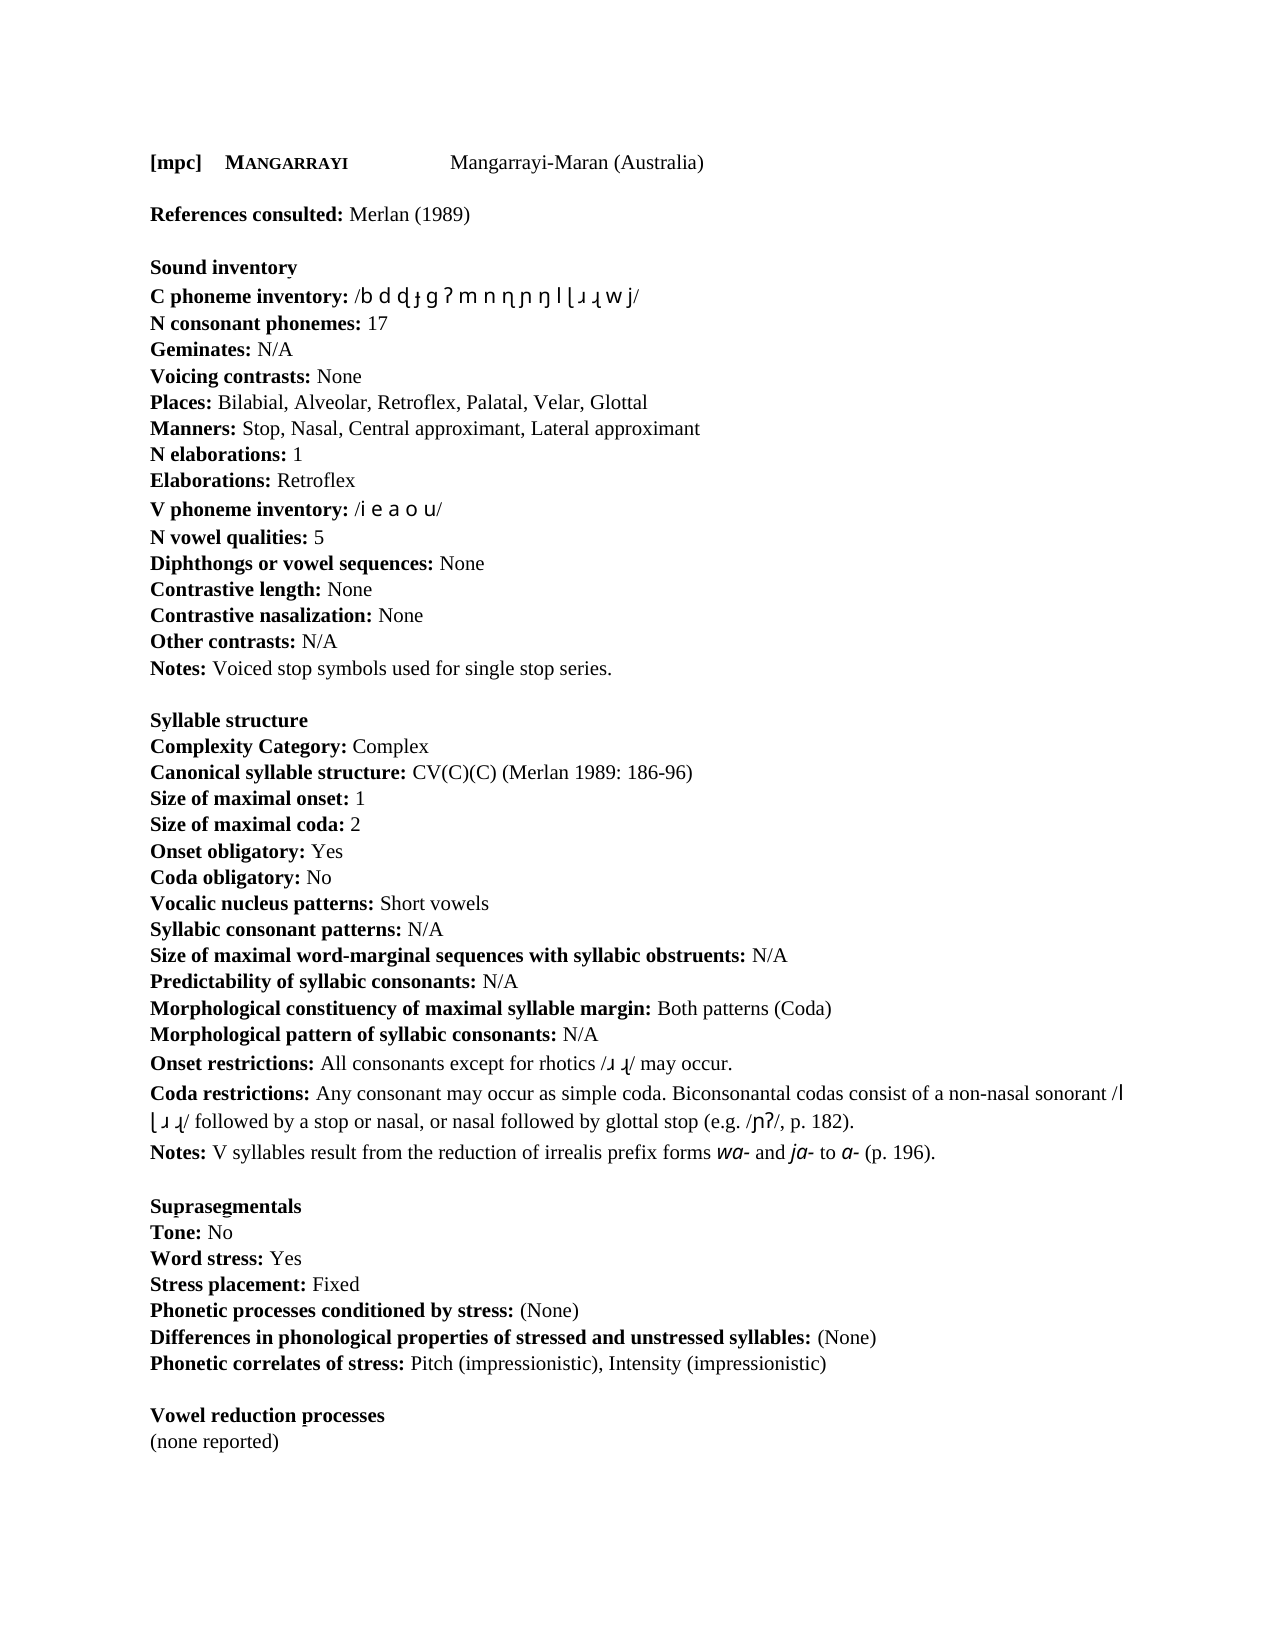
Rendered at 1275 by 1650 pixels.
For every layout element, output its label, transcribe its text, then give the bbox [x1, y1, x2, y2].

text Tone: No [150, 1220, 1125, 1244]
text Stress placement: Fixed [150, 1272, 1125, 1296]
text Manners: Stop, Nasal, Central approximant, Lateral approximant [150, 416, 1125, 440]
text Contrastive nasalization: None [150, 603, 1125, 627]
text Suprasegmentals [150, 1194, 1125, 1218]
text Size of maximal word-marginal sequences with syllabic obstruents: N/A [150, 943, 1125, 967]
text Size of maximal coda: 2 [150, 812, 1125, 836]
text N consonant phonemes: 17 [150, 311, 1125, 335]
text Onset obligatory: Yes [150, 838, 1125, 863]
text Syllabic consonant patterns: N/A [150, 917, 1125, 941]
text Notes: Voiced stop symbols used for single stop series. [150, 656, 1125, 679]
text Differences in phonological properties of stressed and unstressed syllables: (None) [150, 1324, 1125, 1349]
text Phonetic correlates of stress: Pitch (impressionistic), Intensity (impressionistic) [150, 1351, 1125, 1375]
text (none reported) [150, 1429, 1125, 1453]
text N vowel qualities: 5 [150, 525, 1125, 549]
text Notes: V syllables result from the reduction of irrealis prefix forms wa- and ja- to a- (p. 196). [150, 1137, 1125, 1166]
text Contrastive length: None [150, 577, 1125, 601]
text Diphthongs or vowel sequences: None [150, 551, 1125, 575]
text V phoneme inventory: /i e a o u/ [150, 494, 1125, 523]
text N elaborations: 1 [150, 442, 1125, 466]
text Complexity Category: Complex [150, 734, 1125, 758]
text Vocalic nucleus patterns: Short vowels [150, 891, 1125, 915]
text Onset restrictions: All consonants except for rhotics /ɹ ɻ/ may occur. [150, 1048, 1125, 1076]
text Geminates: N/A [150, 337, 1125, 361]
text Sound inventory [150, 254, 1125, 279]
text Elaborations: Retroflex [150, 468, 1125, 492]
text Vowel reduction processes [150, 1403, 1125, 1427]
text Size of maximal onset: 1 [150, 786, 1125, 810]
text Predictability of syllabic consonants: N/A [150, 969, 1125, 993]
text Coda restrictions: Any consonant may occur as simple coda. Biconsonantal codas consist of a non-nasal sonorant /l ɭ ɹ ɻ/ followed by a stop or nasal, or nasal followed by glottal stop (e.g. /ɲʔ/, p. 182). [150, 1078, 1125, 1135]
text Canonical syllable structure: CV(C)(C) (Merlan 1989: 186-96) [150, 760, 1125, 784]
text C phoneme inventory: /b d ɖ ɟ ɡ ʔ m n ɳ ɲ ŋ l ɭ ɹ ɻ w j/ [150, 281, 1125, 309]
text Word stress: Yes [150, 1246, 1125, 1270]
text Syllable structure [150, 708, 1125, 732]
text Phonetic processes conditioned by stress: (None) [150, 1298, 1125, 1322]
text Morphological pattern of syllabic consonants: N/A [150, 1022, 1125, 1046]
text Other contrasts: N/A [150, 629, 1125, 653]
text Voicing contrasts: None [150, 363, 1125, 388]
text [mpc] Mangarrayi Mangarrayi-Maran (Australia) [150, 150, 1125, 174]
text Places: Bilabial, Alveolar, Retroflex, Palatal, Velar, Glottal [150, 390, 1125, 414]
text References consulted: Merlan (1989) [150, 202, 1125, 226]
text Morphological constituency of maximal syllable margin: Both patterns (Coda) [150, 995, 1125, 1019]
text Coda obligatory: No [150, 865, 1125, 889]
